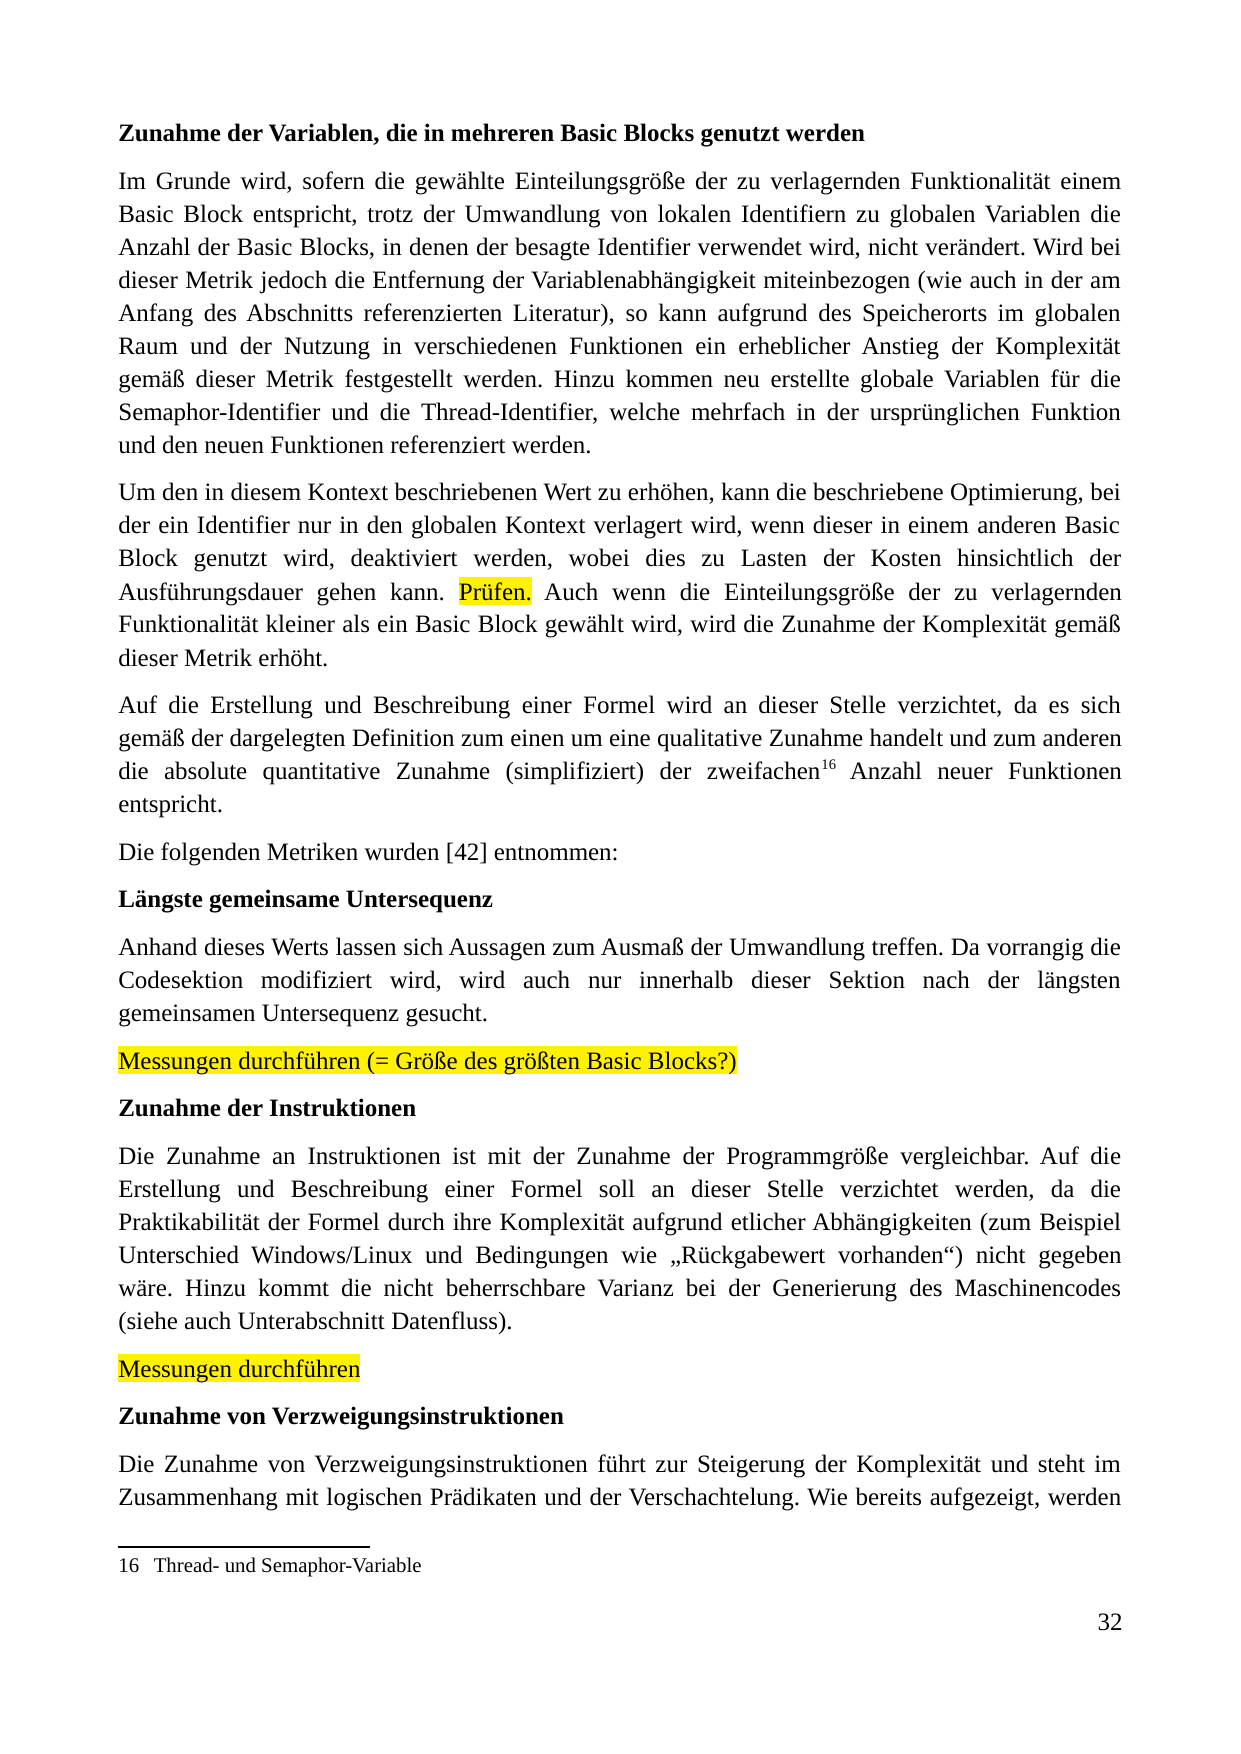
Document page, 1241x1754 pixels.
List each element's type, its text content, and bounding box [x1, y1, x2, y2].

text Messungen durchführen [118, 1354, 1122, 1382]
text Im Grunde wird, sofern die gewählte Einteilungsgröße der zu verlagernden Funktionalität einem Basic Block entspricht, trotz der Umwandlung von lokalen Identifiern zu globalen Variablen die Anzahl der Basic Blocks, in denen der besagte Identifier verwendet wird, nicht verändert. Wird bei dieser Metrik jedoch die Entfernung der Variablenabhängigkeit miteinbezogen (wie auch in der am Anfang des Abschnitts referenzierten Literatur), so kann aufgrund des Speicherorts im globalen Raum und der Nutzung in verschiedenen Funktionen ein erheblicher Anstieg der Komplexität gemäß dieser Metrik festgestellt werden. Hinzu kommen neu erstellte globale Variablen für die Semaphor-Identifier und die Thread-Identifier, welche mehrfach in der ursprünglichen Funktion und den neuen Funktionen referenziert werden. [118, 166, 1122, 459]
text Zunahme von Verzweigungsinstruktionen [118, 1401, 1122, 1430]
text Zunahme der Variablen, die in mehreren Basic Blocks genutzt werden [118, 118, 1122, 147]
text Um den in diesem Kontext beschriebenen Wert zu erhöhen, kann die beschriebene Optimierung, bei der ein Identifier nur in den globalen Kontext verlagert wird, wenn dieser in einem anderen Basic Block genutzt wird, deaktiviert werden, wobei dies zu Lasten der Kosten hinsichtlich der Ausführungsdauer gehen kann. Prüfen. Auch wenn die Einteilungsgröße der zu verlagernden Funktionalität kleiner als ein Basic Block gewählt wird, wird die Zunahme der Komplexität gemäß dieser Metrik erhöht. [118, 477, 1122, 671]
text Auf die Erstellung und Beschreibung einer Formel wird an dieser Stelle verzichtet, da es sich gemäß der dargelegten Definition zum einen um eine qualitative Zunahme handelt und zum anderen die absolute quantitative Zunahme (simplifiziert) der zweifachen Anzahl neuer Funktionen entspricht. [118, 690, 1122, 818]
text Die Zunahme an Instruktionen ist mit der Zunahme der Programmgröße vergleichbar. Auf die Erstellung und Beschreibung einer Formel soll an dieser Stelle verzichtet werden, da die Praktikabilität der Formel durch ihre Komplexität aufgrund etlicher Abhängigkeiten (zum Beispiel Unterschied Windows/Linux und Bedingungen wie „Rückgabewert vorhanden“) nicht gegeben wäre. Hinzu kommt die nicht beherrschbare Varianz bei der Generierung des Maschinencodes (siehe auch Unterabschnitt Datenfluss). [118, 1141, 1122, 1335]
text Die folgenden Metriken wurden [42] entnommen: [118, 837, 1122, 866]
text Die Zunahme von Verzweigungsinstruktionen führt zur Steigerung der Komplexität und steht im Zusammenhang mit logischen Prädikaten und der Verschachtelung. Wie bereits aufgezeigt, werden [118, 1449, 1122, 1511]
text Messungen durchführen (= Größe des größten Basic Blocks?) [118, 1046, 1122, 1074]
text Zunahme der Instruktionen [118, 1093, 1122, 1122]
text Thread- und Semaphor-Variable [118, 1553, 1122, 1577]
text Längste gemeinsame Untersequenz [118, 884, 1122, 913]
text Anhand dieses Werts lassen sich Aussagen zum Ausmaß der Umwandlung treffen. Da vorrangig die Codesektion modifiziert wird, wird auch nur innerhalb dieser Sektion nach der längsten gemeinsamen Untersequenz gesucht. [118, 932, 1122, 1027]
